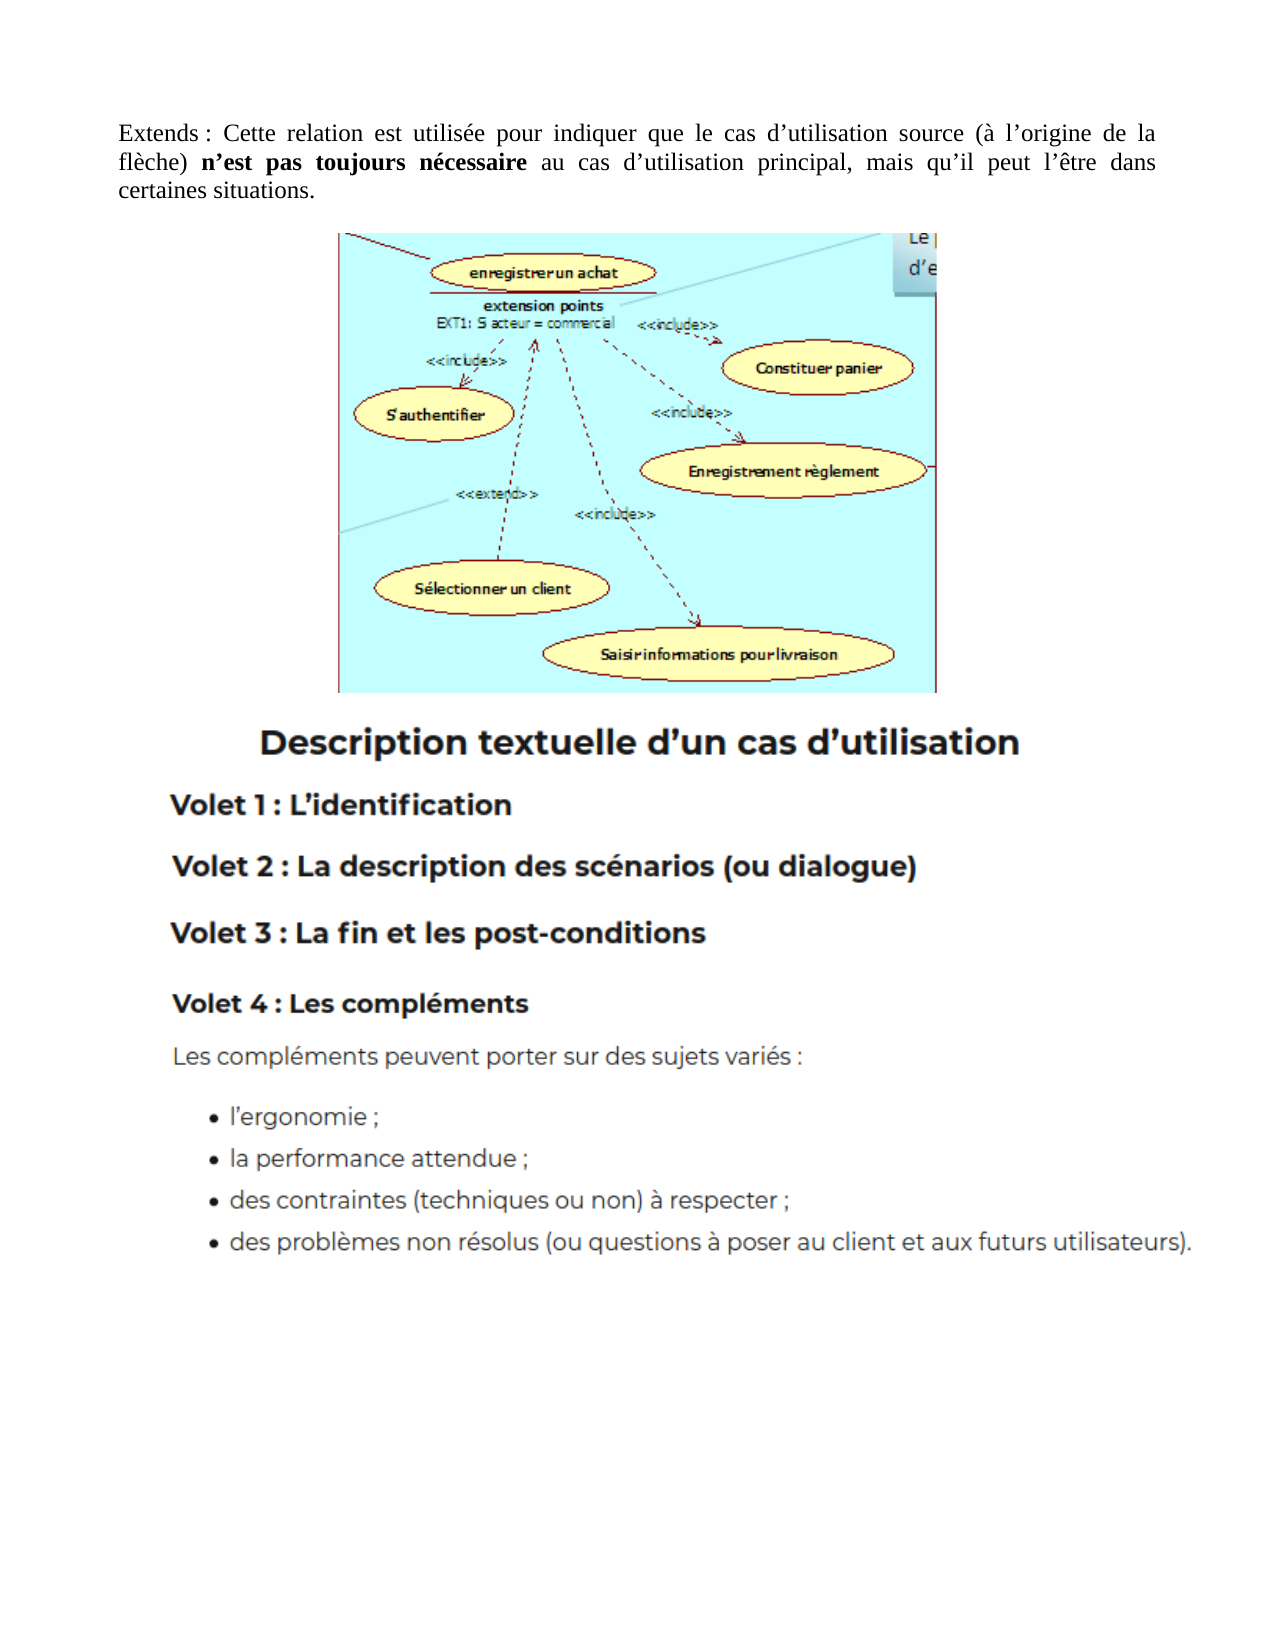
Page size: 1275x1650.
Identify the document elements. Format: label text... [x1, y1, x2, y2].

picture [155, 910, 714, 961]
picture [161, 980, 1201, 1262]
picture [253, 721, 1022, 763]
picture [160, 837, 922, 894]
picture [165, 779, 520, 828]
picture [338, 233, 937, 693]
text Extends : Cette relation est utilisée pour indiquer que le cas d’utilisation source (à l’origine de la flèche) n’est pas toujours nécessaire au cas d’utilisation principal, mais qu’il peut l’être dans certaines situations. [118, 118, 1157, 204]
